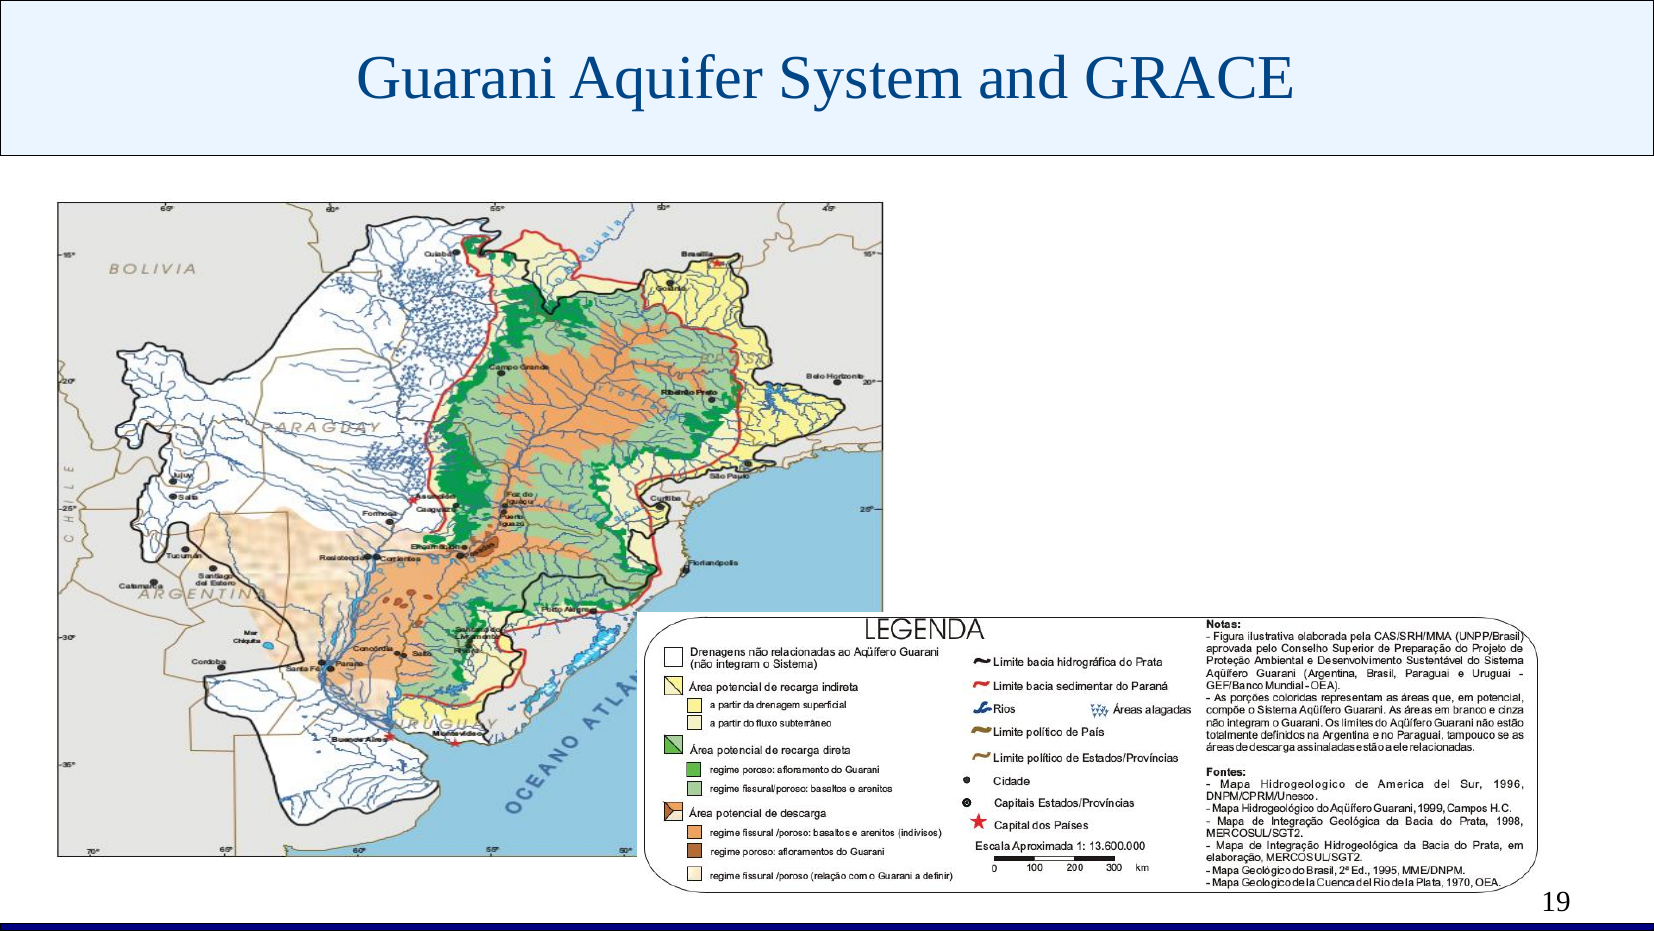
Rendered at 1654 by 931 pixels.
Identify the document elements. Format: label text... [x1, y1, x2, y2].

title Guarani Aquifer System and GRACE [82, 22, 1571, 133]
picture [56, 199, 1542, 898]
